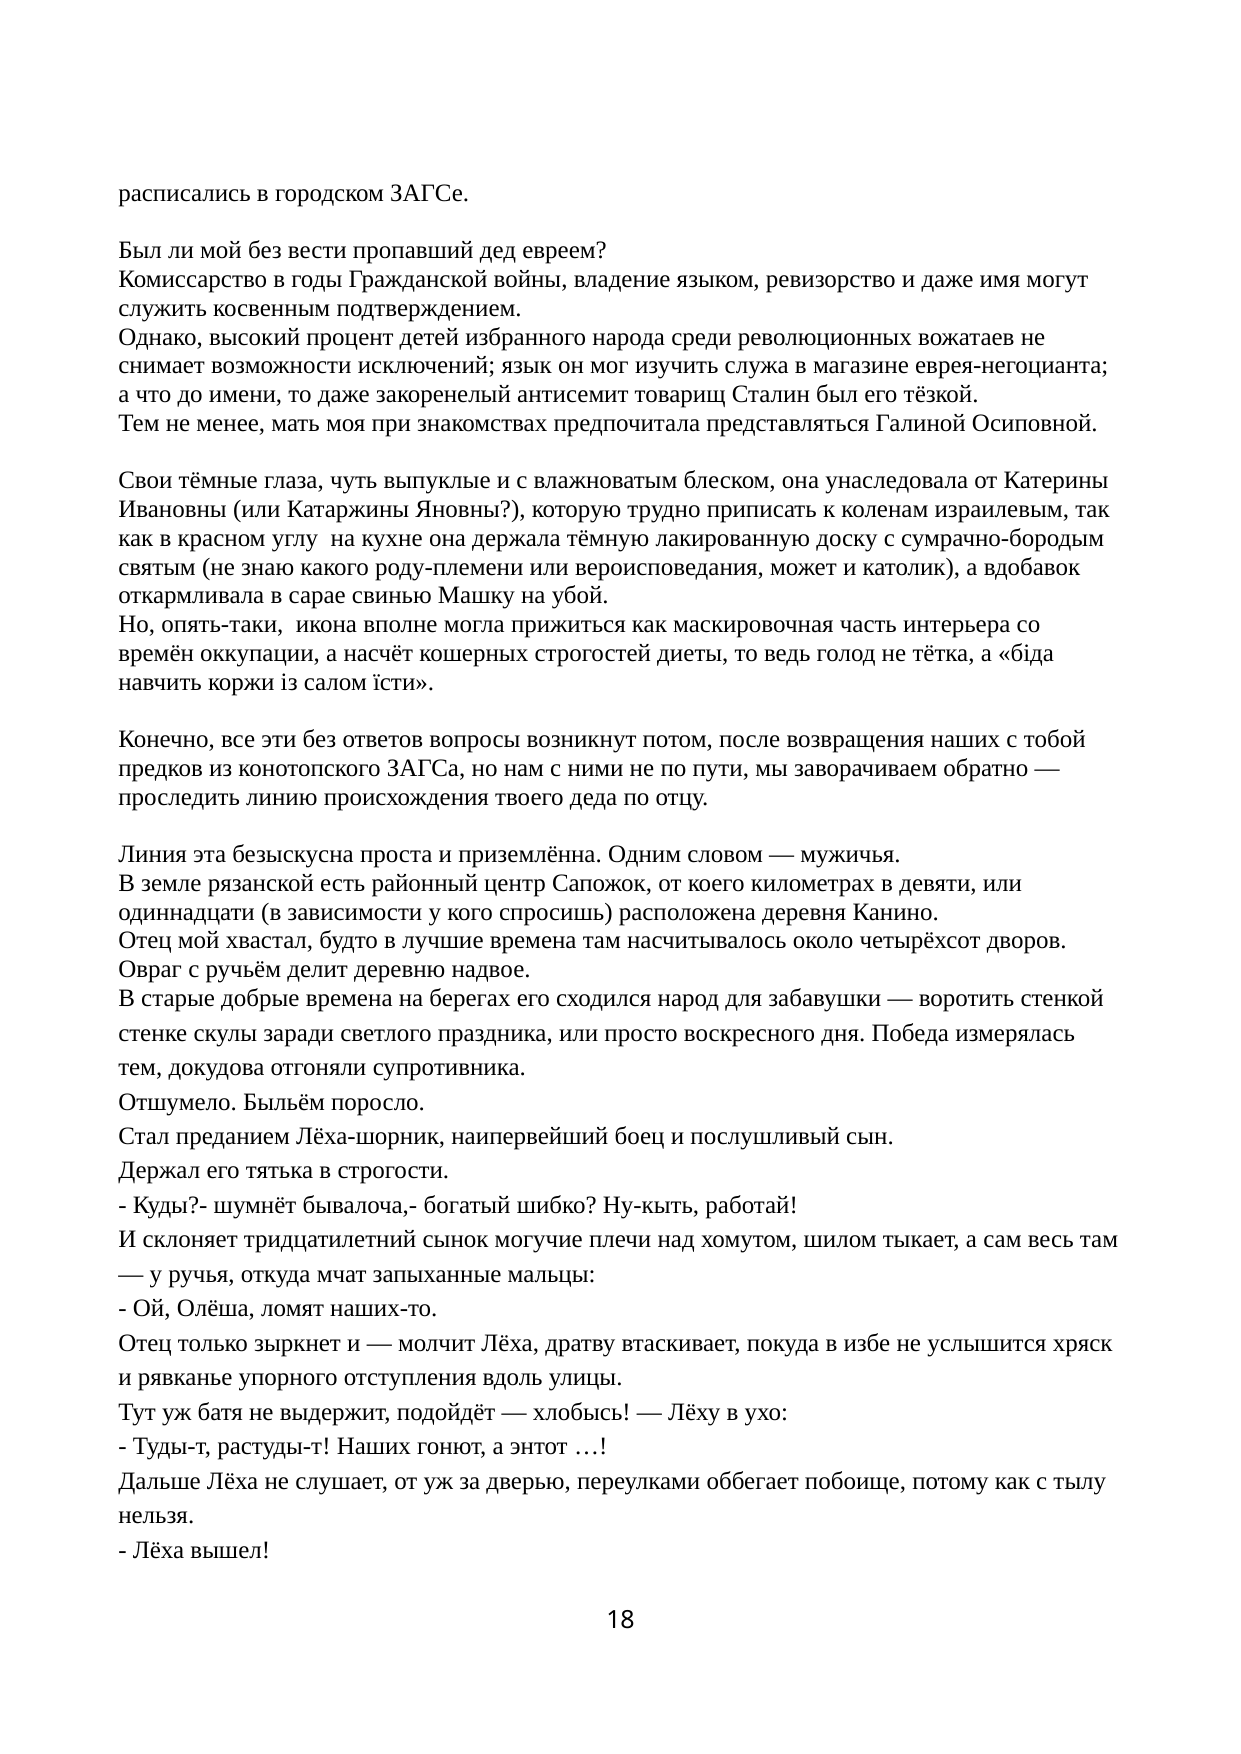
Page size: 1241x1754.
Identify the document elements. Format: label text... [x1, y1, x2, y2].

text В старые добрые времена на берегах его сходился народ для забавушки — воротить стенкой стенке скулы заради светлого праздника, или просто воскресного дня. Победа измерялась тем, докудова отгоняли супротивника. [118, 983, 1122, 1081]
text Конечно, все эти без ответов вопросы возникнут потом, после возвращения наших с тобой предков из конотопского ЗАГСа, но нам с ними не по пути, мы заворачиваем обратно — проследить линию происхождения твоего деда по отцу. [118, 724, 1122, 811]
text Свои тёмные глаза, чуть выпуклые и с влажноватым блеском, она унаследовала от Катерины Ивановны (или Катаржины Яновны?), которую трудно приписать к коленам израилевым, так как в красном углу на кухне она держала тёмную лакированную доску с сумрачно-бородым святым (не знаю какого роду-племени или вероисповедания, может и католик), а вдобавок откармливала в сарае свинью Машку на убой. [118, 466, 1122, 609]
text Комиссарство в годы Гражданской войны, владение языком, ревизорство и даже имя могут служить косвенным подтверждением. [118, 264, 1122, 322]
text Отец только зыркнет и — молчит Лёха, дратву втаскивает, покуда в избе не услышится хряск и рявканье упорного отступления вдоль улицы. [118, 1328, 1122, 1391]
text Отец мой хвастал, будто в лучшие времена там насчитывалось около четырёхсот дворов. [118, 926, 1122, 954]
text Тем не менее, мать моя при знакомствах предпочитала представляться Галиной Осиповной. [118, 408, 1122, 437]
text Тут уж батя не выдержит, подойдёт — хлобысь! — Лёху в ухо: [118, 1397, 1122, 1426]
text - Лёха вышел! [118, 1535, 1122, 1563]
text Отшумело. Быльём поросло. [118, 1087, 1122, 1115]
text - Куды?- шумнёт бывалоча,- богатый шибко? Ну-кыть, работай! [118, 1190, 1122, 1219]
text В земле рязанской есть районный центр Сапожок, от коего километрах в девяти, или одиннадцати (в зависимости у кого спросишь) расположена деревня Канино. [118, 868, 1122, 926]
text Держал его тятька в строгости. [118, 1156, 1122, 1184]
text Но, опять-таки, икона вполне могла прижиться как маскировочная часть интерьера со времён оккупации, а насчёт кошерных строгостей диеты, то ведь голод не тётка, а «бiда навчить коржи iз салом їсти». [118, 609, 1122, 696]
text - Туды-т, растуды-т! Наших гонют, а энтот …! [118, 1431, 1122, 1460]
text - Ой, Олёша, ломят наших-то. [118, 1293, 1122, 1322]
text Однако, высокий процент детей избранного народа среди революционных вожатаев не снимает возможности исключений; язык он мог изучить служа в магазине еврея-негоцианта; а что до имени, то даже закоренелый антисемит товарищ Сталин был его тёзкой. [118, 322, 1122, 408]
text Линия эта безыскусна проста и приземлённа. Одним словом — мужичья. [118, 839, 1122, 868]
text Был ли мой без вести пропавший дед евреем? [118, 236, 1122, 264]
text И склоняет тридцатилетний сынок могучие плечи над хомутом, шилом тыкает, а сам весь там — у ручья, откуда мчат запыханные мальцы: [118, 1224, 1122, 1288]
text Стал преданием Лёха-шорник, наипервейший боец и послушливый сын. [118, 1121, 1122, 1150]
text расписались в городском ЗАГСе. [118, 178, 1122, 207]
text Овраг с ручьём делит деревню надвое. [118, 954, 1122, 983]
text Дальше Лёха не слушает, от уж за дверью, переулками оббегает побоище, потому как с тылу нельзя. [118, 1466, 1122, 1529]
